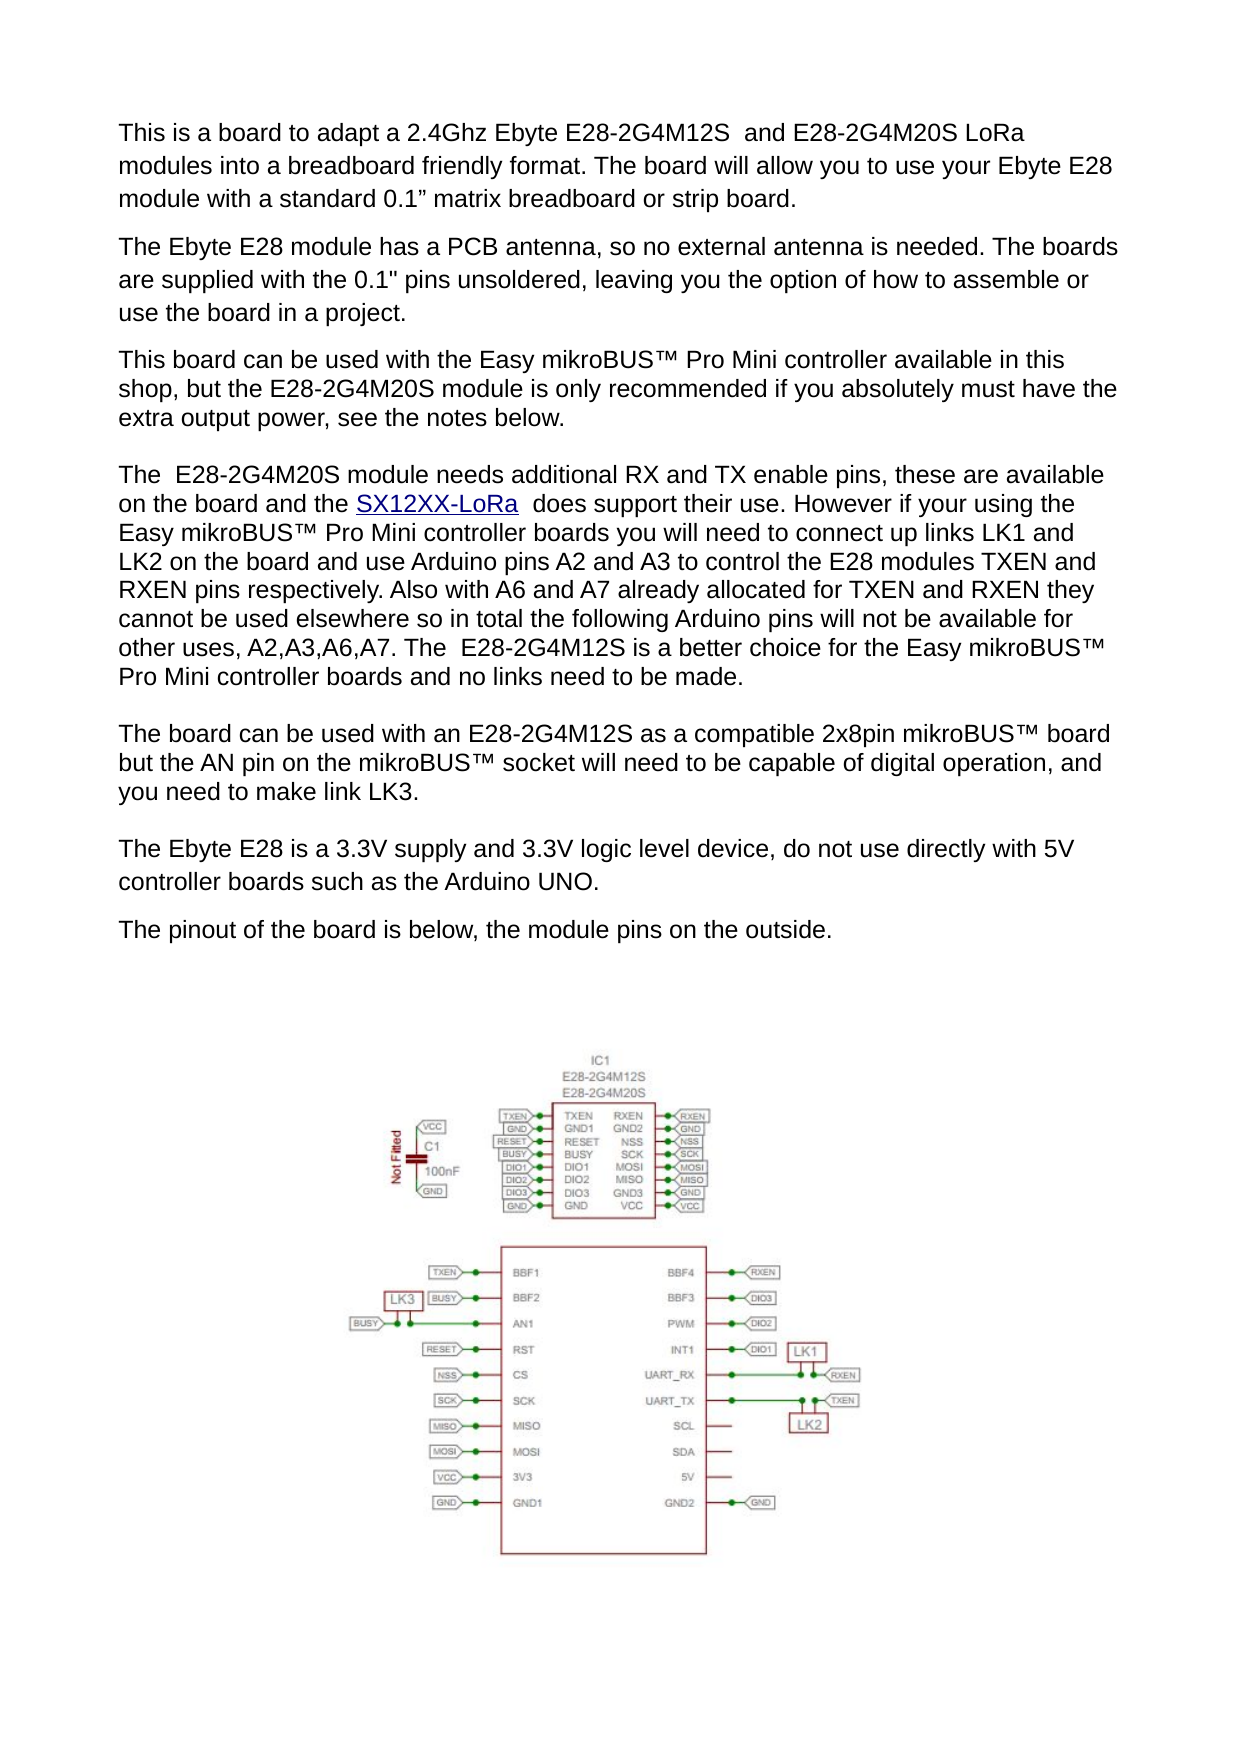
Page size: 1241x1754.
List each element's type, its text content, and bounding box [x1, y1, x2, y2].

text This is a board to adapt a 2.4Ghz Ebyte E28-2G4M12S and E28-2G4M20S LoRa modules into a breadboard friendly format. The board will allow you to use your Ebyte E28 module with a standard 0.1” matrix breadboard or strip board. [118, 118, 1122, 213]
text The pinout of the board is below, the module pins on the outside. [118, 915, 1122, 943]
text This board can be used with the Easy mikroBUS™ Pro Mini controller available in this shop, but the E28-2G4M20S module is only recommended if you absolutely must have the extra output power, see the notes below. [118, 345, 1122, 432]
picture [304, 1010, 936, 1624]
text The Ebyte E28 is a 3.3V supply and 3.3V logic level device, do not use directly with 5V controller boards such as the Arduino UNO. [118, 834, 1122, 896]
text The Ebyte E28 module has a PCB antenna, so no external antenna is needed. The boards are supplied with the 0.1" pins unsoldered, leaving you the option of how to assemble or use the board in a project. [118, 232, 1122, 327]
text The board can be used with an E28-2G4M12S as a compatible 2x8pin mikroBUS™ board but the AN pin on the mikroBUS™ socket will need to be capable of digital operation, and you need to make link LK3. [118, 719, 1122, 805]
text The E28-2G4M20S module needs additional RX and TX enable pins, these are available on the board and the SX12XX-LoRa does support their use. However if your using the Easy mikroBUS™ Pro Mini controller boards you will need to connect up links LK1 and LK2 on the board and use Arduino pins A2 and A3 to control the E28 modules TXEN and RXEN pins respectively. Also with A6 and A7 already allocated for TXEN and RXEN they cannot be used elsewhere so in total the following Arduino pins will not be available for other uses, A2,A3,A6,A7. The E28-2G4M12S is a better choice for the Easy mikroBUS™ Pro Mini controller boards and no links need to be made. [118, 460, 1122, 690]
